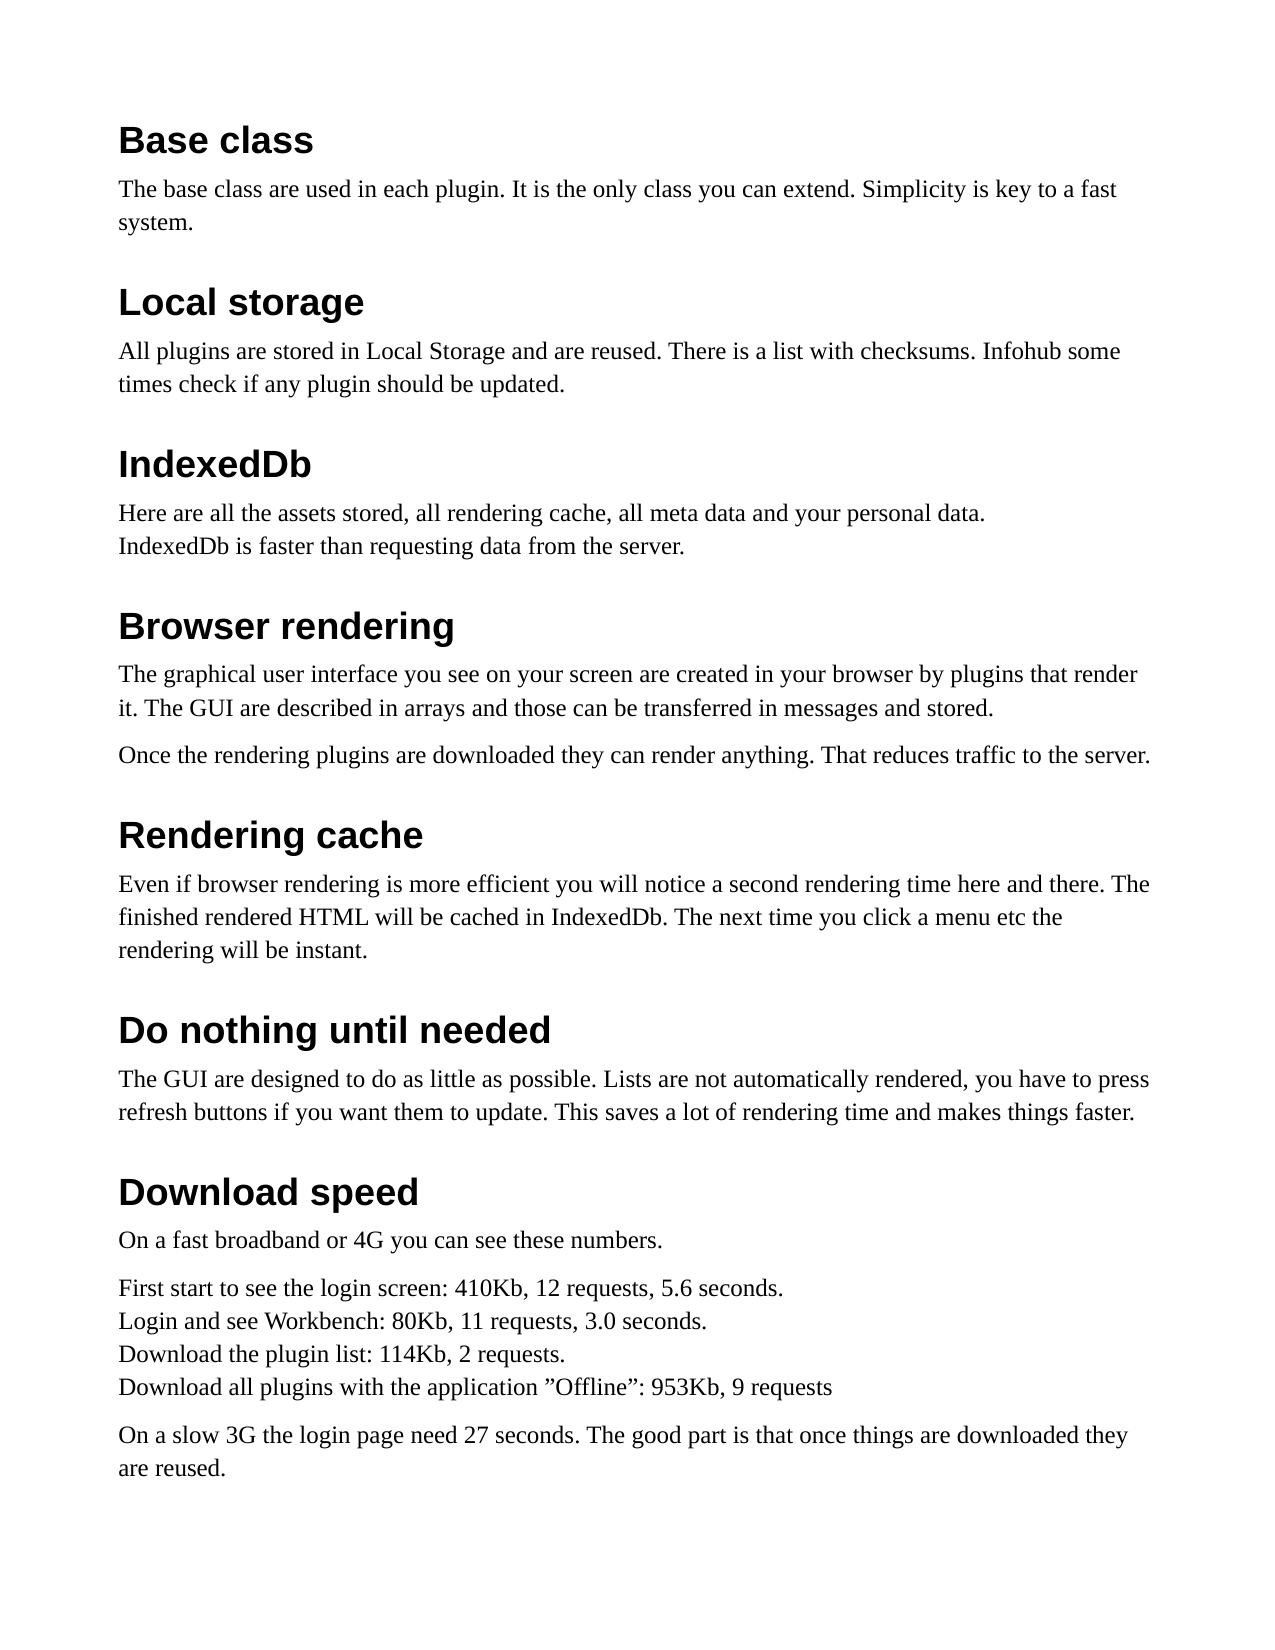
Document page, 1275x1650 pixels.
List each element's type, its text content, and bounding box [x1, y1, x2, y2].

subtitle Browser rendering [118, 603, 1157, 647]
text The GUI are designed to do as little as possible. Lists are not automatically rendered, you have to press refresh buttons if you want them to update. This saves a lot of rendering time and makes things faster. [118, 1064, 1157, 1126]
text Even if browser rendering is more efficient you will notice a second rendering time here and there. The finished rendered HTML will be cached in IndexedDb. The next time you click a menu etc the rendering will be instant. [118, 869, 1157, 964]
text Here are all the assets stored, all rendering cache, all meta data and your personal data. IndexedDb is faster than requesting data from the server. [118, 498, 1157, 559]
text On a slow 3G the login page need 27 seconds. The good part is that once things are downloaded they are reused. [118, 1420, 1157, 1482]
text The base class are used in each plugin. It is the only class you can extend. Simplicity is key to a fast system. [118, 174, 1157, 236]
subtitle Do nothing until needed [118, 1008, 1157, 1051]
text First start to see the login screen: 410Kb, 12 requests, 5.6 seconds. Login and see Workbench: 80Kb, 11 requests, 3.0 seconds. Download the plugin list: 114Kb, 2 requests. Download all plugins with the application ”Offline”: 953Kb, 9 requests [118, 1273, 1157, 1401]
subtitle IndexedDb [118, 442, 1157, 485]
subtitle Rendering cache [118, 813, 1157, 856]
text The graphical user interface you see on your screen are created in your browser by plugins that render it. The GUI are described in arrays and those can be transferred in messages and stored. [118, 659, 1157, 721]
subtitle Base class [118, 118, 1157, 162]
text All plugins are stored in Local Storage and are reused. There is a list with checksums. Infohub some times check if any plugin should be updated. [118, 336, 1157, 398]
text On a fast broadband or 4G you can see these numbers. [118, 1226, 1157, 1254]
text Once the rendering plugins are downloaded they can render anything. That reduces traffic to the server. [118, 740, 1157, 769]
subtitle Download speed [118, 1169, 1157, 1213]
subtitle Local storage [118, 280, 1157, 323]
